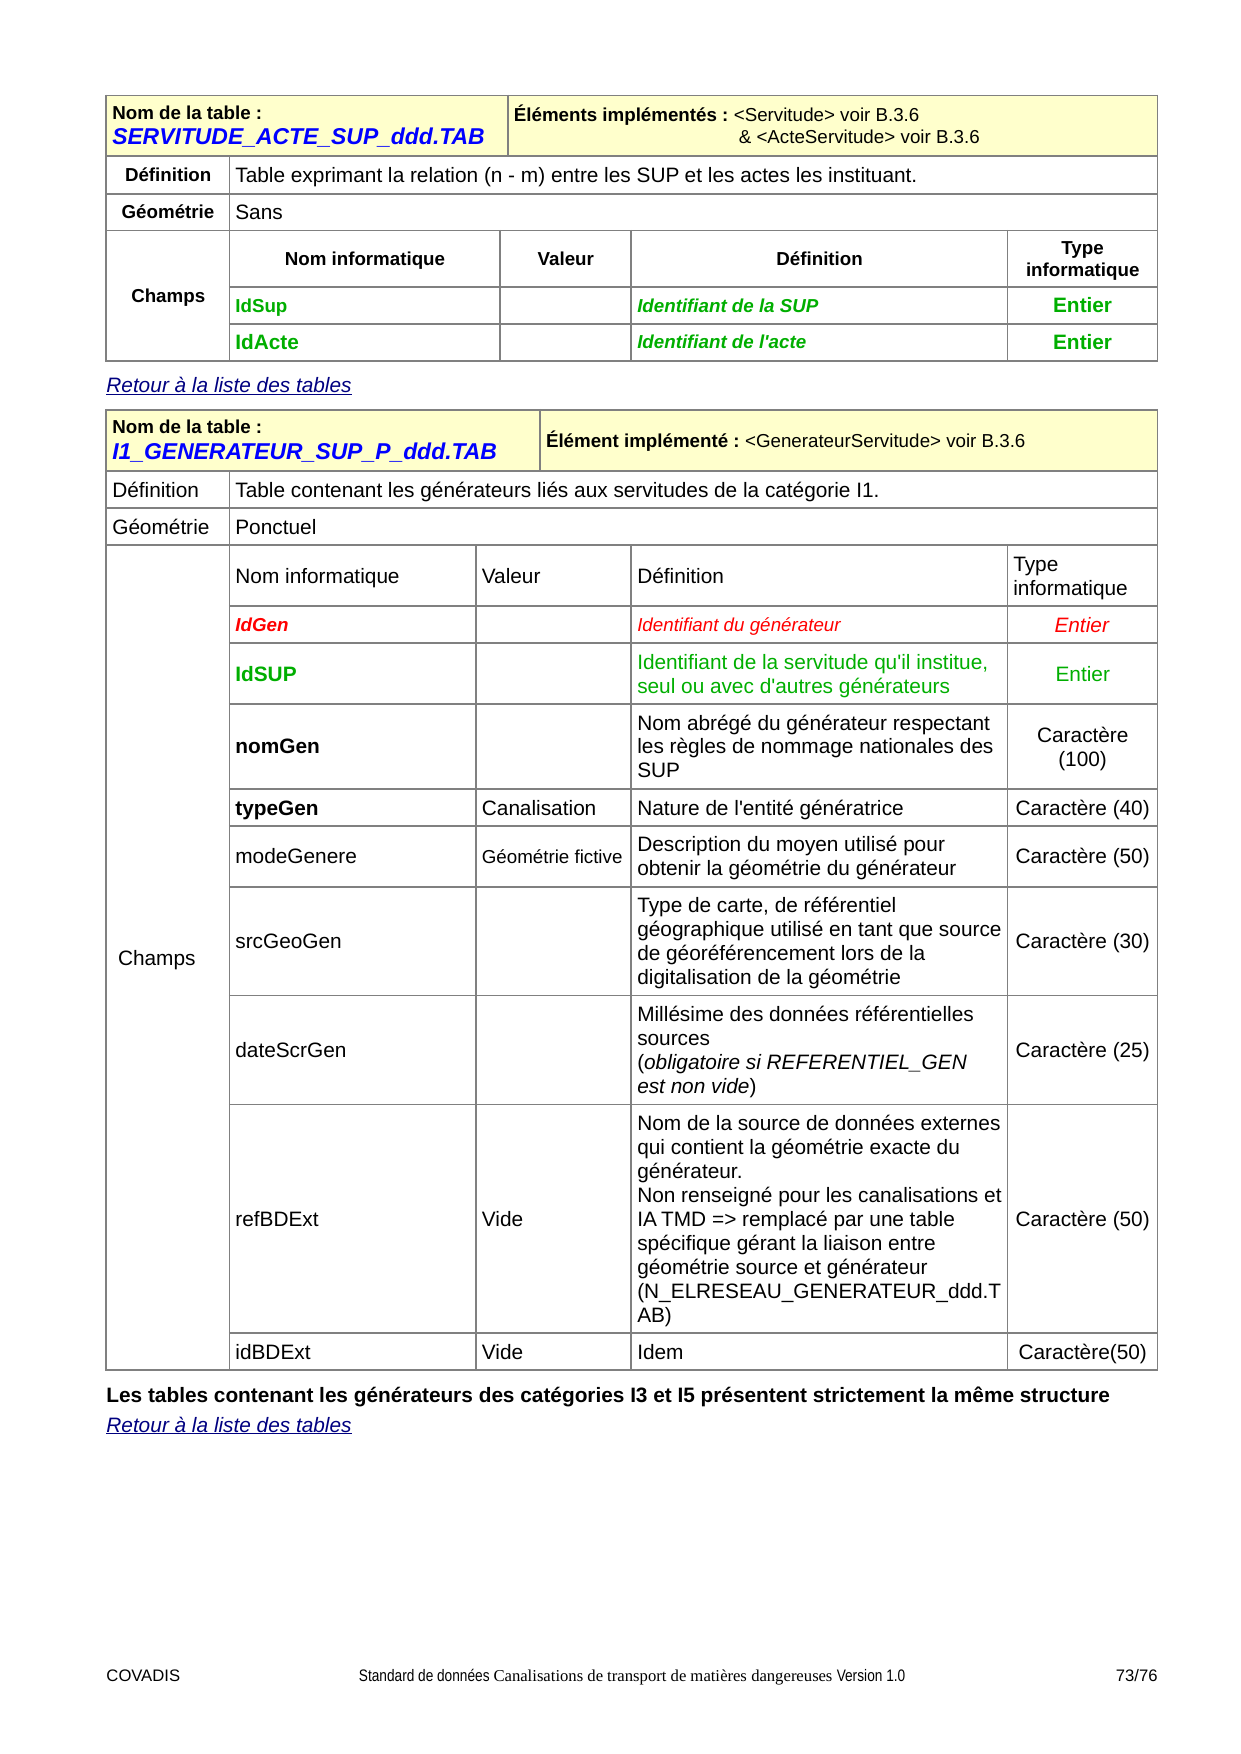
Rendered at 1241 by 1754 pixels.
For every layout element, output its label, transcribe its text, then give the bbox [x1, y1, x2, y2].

table_cell Identifiant du générateur [632, 607, 1007, 642]
table_header Élément implémenté : <GenerateurServitude> voir B.3.6 [541, 411, 1157, 470]
table_cell Géométrie [107, 509, 229, 544]
table_cell IdActe [230, 325, 499, 360]
table_cell Géométrie [107, 195, 229, 230]
table_cell Identifiant de la SUP [632, 288, 1007, 323]
table_cell Nature de l'entité génératrice [632, 790, 1007, 825]
table_cell dateScrGen [230, 996, 475, 1104]
table_cell Table contenant les générateurs liés aux servitudes de la catégorie I1. [230, 472, 1157, 507]
text Les tables contenant les générateurs des catégories I3 et I5 présentent strictement la même structure [106, 1383, 1157, 1407]
table_header Nom de la table : SERVITUDE_ACTE_SUP_ddd.TAB [107, 96, 507, 155]
table_cell Identifiant de l'acte [632, 325, 1007, 360]
table_cell Définition [632, 231, 1007, 286]
table_cell Sans [230, 195, 1157, 230]
table_cell Table exprimant la relation (n - m) entre les SUP et les actes les instituant. [230, 157, 1157, 193]
table_cell Géométrie fictive [477, 827, 630, 886]
table_cell Entier [1008, 325, 1157, 360]
table_cell Nom informatique [230, 546, 475, 605]
table_cell IdGen [230, 607, 475, 642]
table_cell Nom de la source de données externes qui contient la géométrie exacte du générateur. Non renseigné pour les canalisations et IA TMD => remplacé par une table spécifique gérant la liaison entre géométrie source et générateur (N_ELRESEAU_GENERATEUR_ddd.TAB) [632, 1105, 1007, 1332]
table_cell Définition [107, 472, 229, 507]
table_cell idBDExt [230, 1334, 475, 1369]
table_cell nomGen [230, 705, 475, 788]
table_cell Caractère (40) [1008, 790, 1157, 825]
table_cell Définition [107, 157, 229, 193]
table_cell typeGen [230, 790, 475, 825]
table_cell srcGeoGen [230, 888, 475, 995]
table_cell Caractère (50) [1008, 1105, 1157, 1332]
table_cell Nom informatique [230, 231, 499, 286]
table_cell IdSUP [230, 644, 475, 703]
table_cell [477, 888, 630, 995]
table_cell [477, 705, 630, 788]
table_cell [501, 325, 630, 360]
table_cell [477, 607, 630, 642]
table_cell Entier [1008, 288, 1157, 323]
table_cell refBDExt [230, 1105, 475, 1332]
table_cell Caractère (50) [1008, 827, 1157, 886]
table_header Nom de la table : I1_GENERATEUR_SUP_P_ddd.TAB [107, 411, 539, 470]
table_cell Champs [107, 231, 229, 360]
table_cell Idem [632, 1334, 1007, 1369]
table_cell Caractère(50) [1008, 1334, 1157, 1369]
table_header Éléments implémentés : <Servitude> voir B.3.6 & <ActeServitude> voir B.3.6 [509, 96, 1157, 155]
table_cell Type informatique [1008, 231, 1157, 286]
table_cell Caractère (100) [1008, 705, 1157, 788]
table_cell Description du moyen utilisé pour obtenir la géométrie du générateur [632, 827, 1007, 886]
table_cell IdSup [230, 288, 499, 323]
table_cell Définition [632, 546, 1007, 605]
table_cell Champs [107, 546, 229, 1369]
table_cell Identifiant de la servitude qu'il institue, seul ou avec d'autres générateurs [632, 644, 1007, 703]
table_cell [477, 996, 630, 1104]
table_cell Valeur [477, 546, 630, 605]
table_cell Type informatique [1008, 546, 1157, 605]
table_cell Vide [477, 1334, 630, 1369]
table_cell modeGenere [230, 827, 475, 886]
table_cell Caractère (30) [1008, 888, 1157, 995]
table_cell Canalisation [477, 790, 630, 825]
table_cell Ponctuel [230, 509, 1157, 544]
table_cell Vide [477, 1105, 630, 1332]
table_cell Valeur [501, 231, 630, 286]
text Retour à la liste des tables [106, 373, 1157, 397]
table_cell [501, 288, 630, 323]
table_cell [477, 644, 630, 703]
table_cell Type de carte, de référentiel géographique utilisé en tant que source de géoréférencement lors de la digitalisation de la géométrie [632, 888, 1007, 995]
table_cell Entier [1008, 644, 1157, 703]
text Retour à la liste des tables [106, 1412, 1157, 1436]
table_cell Entier [1008, 607, 1157, 642]
table_cell Nom abrégé du générateur respectant les règles de nommage nationales des SUP [632, 705, 1007, 788]
table_cell Caractère (25) [1008, 996, 1157, 1104]
table_cell Millésime des données référentielles sources (obligatoire si REFERENTIEL_GEN est non vide) [632, 996, 1007, 1104]
